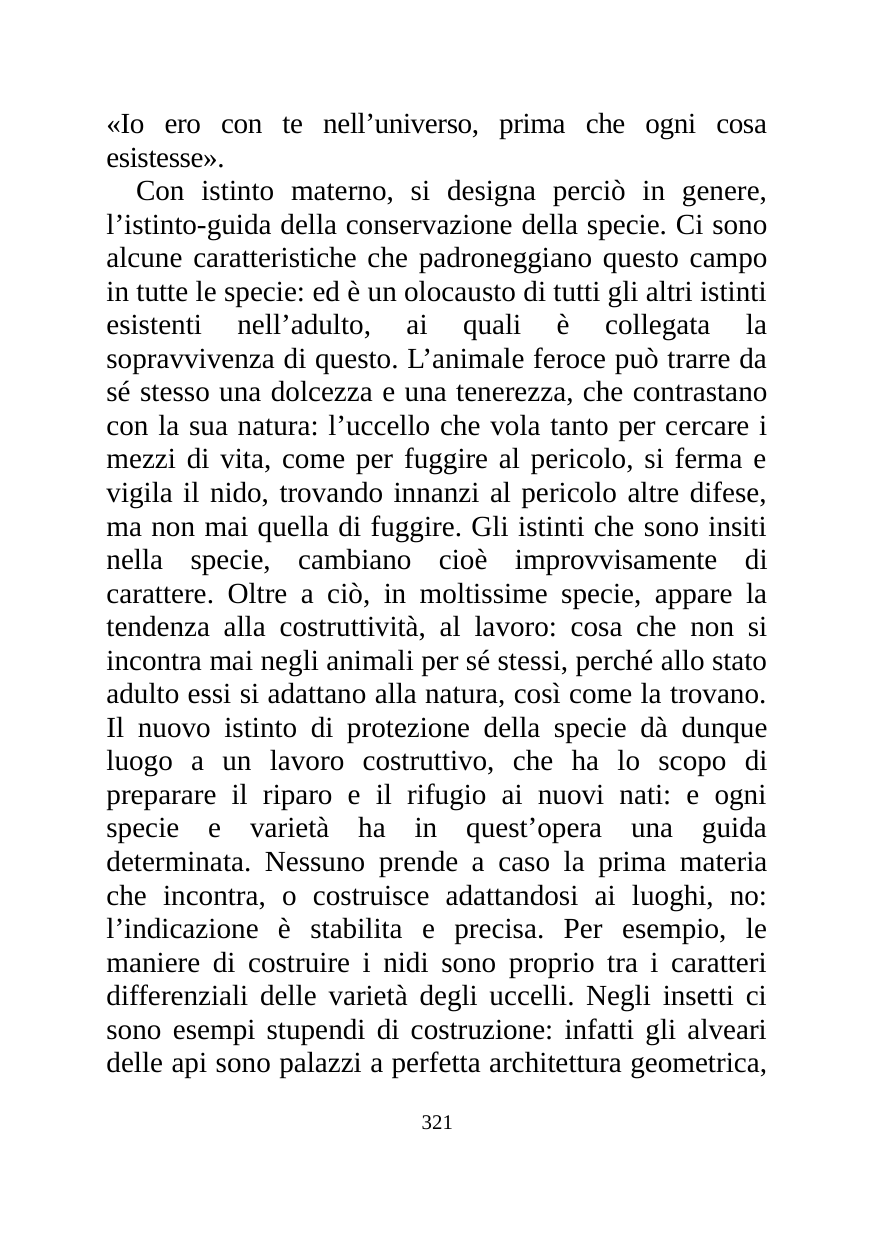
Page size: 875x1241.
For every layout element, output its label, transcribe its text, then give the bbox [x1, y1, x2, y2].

text «Io ero con te nell’universo, prima che ogni cosa esistesse». [106, 106, 768, 173]
text Con istinto materno, si designa perciò in genere, l’istinto-guida della conservazione della specie. Ci sono alcune caratteristiche che padroneggiano questo campo in tutte le specie: ed è un olocausto di tutti gli altri istinti esistenti nell’adulto, ai quali è collegata la sopravvivenza di questo. L’animale feroce può trarre da sé stesso una dolcezza e una tenerezza, che contrastano con la sua natura: l’uccello che vola tanto per cercare i mezzi di vita, come per fuggire al pericolo, si ferma e vigila il nido, trovando innanzi al pericolo altre difese, ma non mai quella di fuggire. Gli istinti che sono insiti nella specie, cambiano cioè improvvisamente di carattere. Oltre a ciò, in moltissime specie, appare la tendenza alla costruttività, al lavoro: cosa che non si incontra mai negli animali per sé stessi, perché allo stato adulto essi si adattano alla natura, così come la trovano. Il nuovo istinto di protezione della specie dà dunque luogo a un lavoro costruttivo, che ha lo scopo di preparare il riparo e il rifugio ai nuovi nati: e ogni specie e varietà ha in quest’opera una guida determinata. Nessuno prende a caso la prima materia che incontra, o costruisce adattandosi ai luoghi, no: l’indicazione è stabilita e precisa. Per esempio, le maniere di costruire i nidi sono proprio tra i caratteri differenziali delle varietà degli uccelli. Negli insetti ci sono esempi stupendi di costruzione: infatti gli alveari delle api sono palazzi a perfetta architettura geometrica, [106, 173, 768, 1079]
